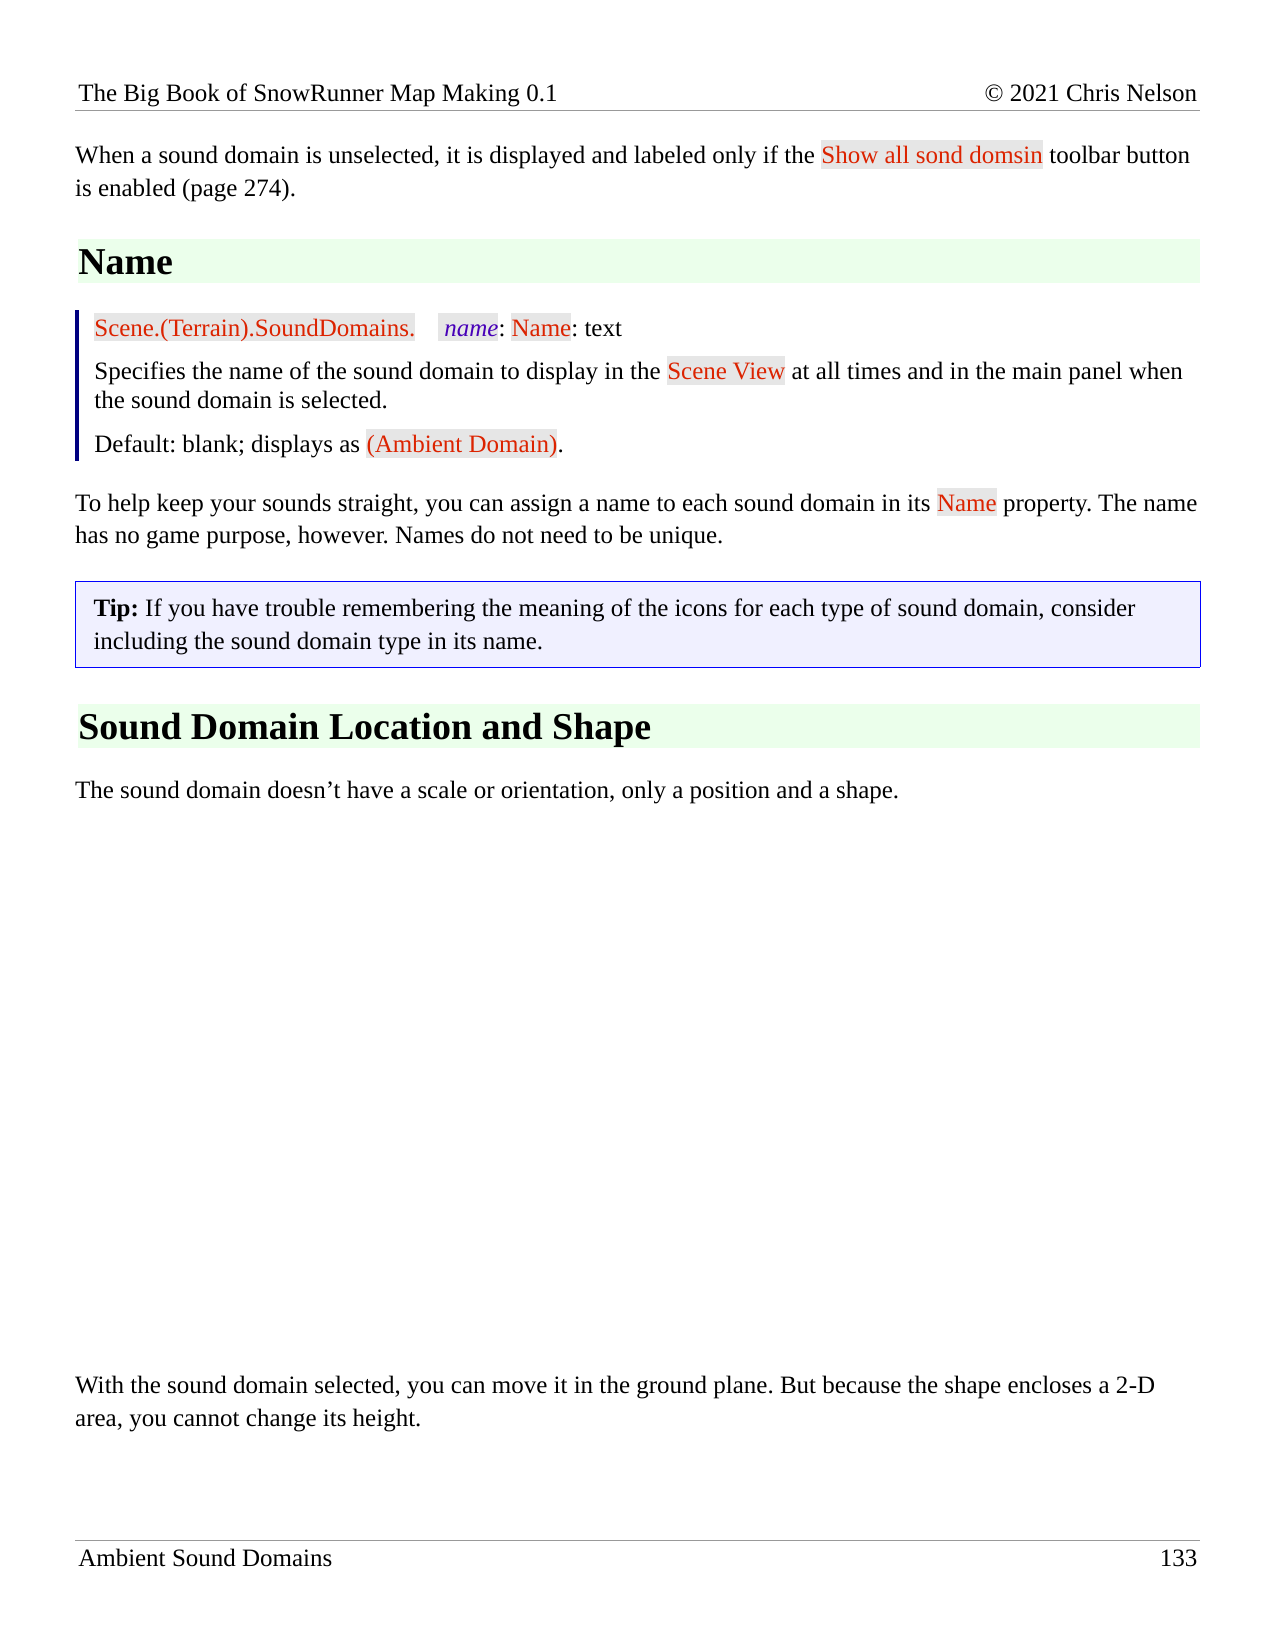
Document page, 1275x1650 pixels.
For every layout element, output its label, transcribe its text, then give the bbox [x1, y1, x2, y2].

subtitle Sound Domain Location and Shape [78, 704, 1200, 748]
subtitle Name [78, 239, 1200, 283]
text With the sound domain selected, you can move it in the ground plane. But because the shape encloses a 2‑D area, you cannot change its height. [75, 1370, 1200, 1431]
text When a sound domain is unselected, it is displayed and labeled only if the Show all sond domsin toolbar button is enabled (page 274). [75, 140, 1200, 202]
text Default: blank; displays as (Ambient Domain). [79, 426, 1200, 461]
text The sound domain doesn’t have a scale or orientation, only a position and a shape. [75, 775, 1200, 804]
text Scene.(Terrain).SoundDomains. name: Name: text [75, 309, 1200, 341]
text Specifies the name of the sound domain to display in the Scene View at all times and in the main panel when the sound domain is selected. [79, 353, 1200, 414]
text To help keep your sounds straight, you can assign a name to each sound domain in its Name property. The name has no game purpose, however. Names do not need to be unique. [75, 488, 1200, 549]
list If you have trouble remembering the meaning of the icons for each type of sound domain, consider including the sound domain type in its name. [76, 582, 1200, 667]
